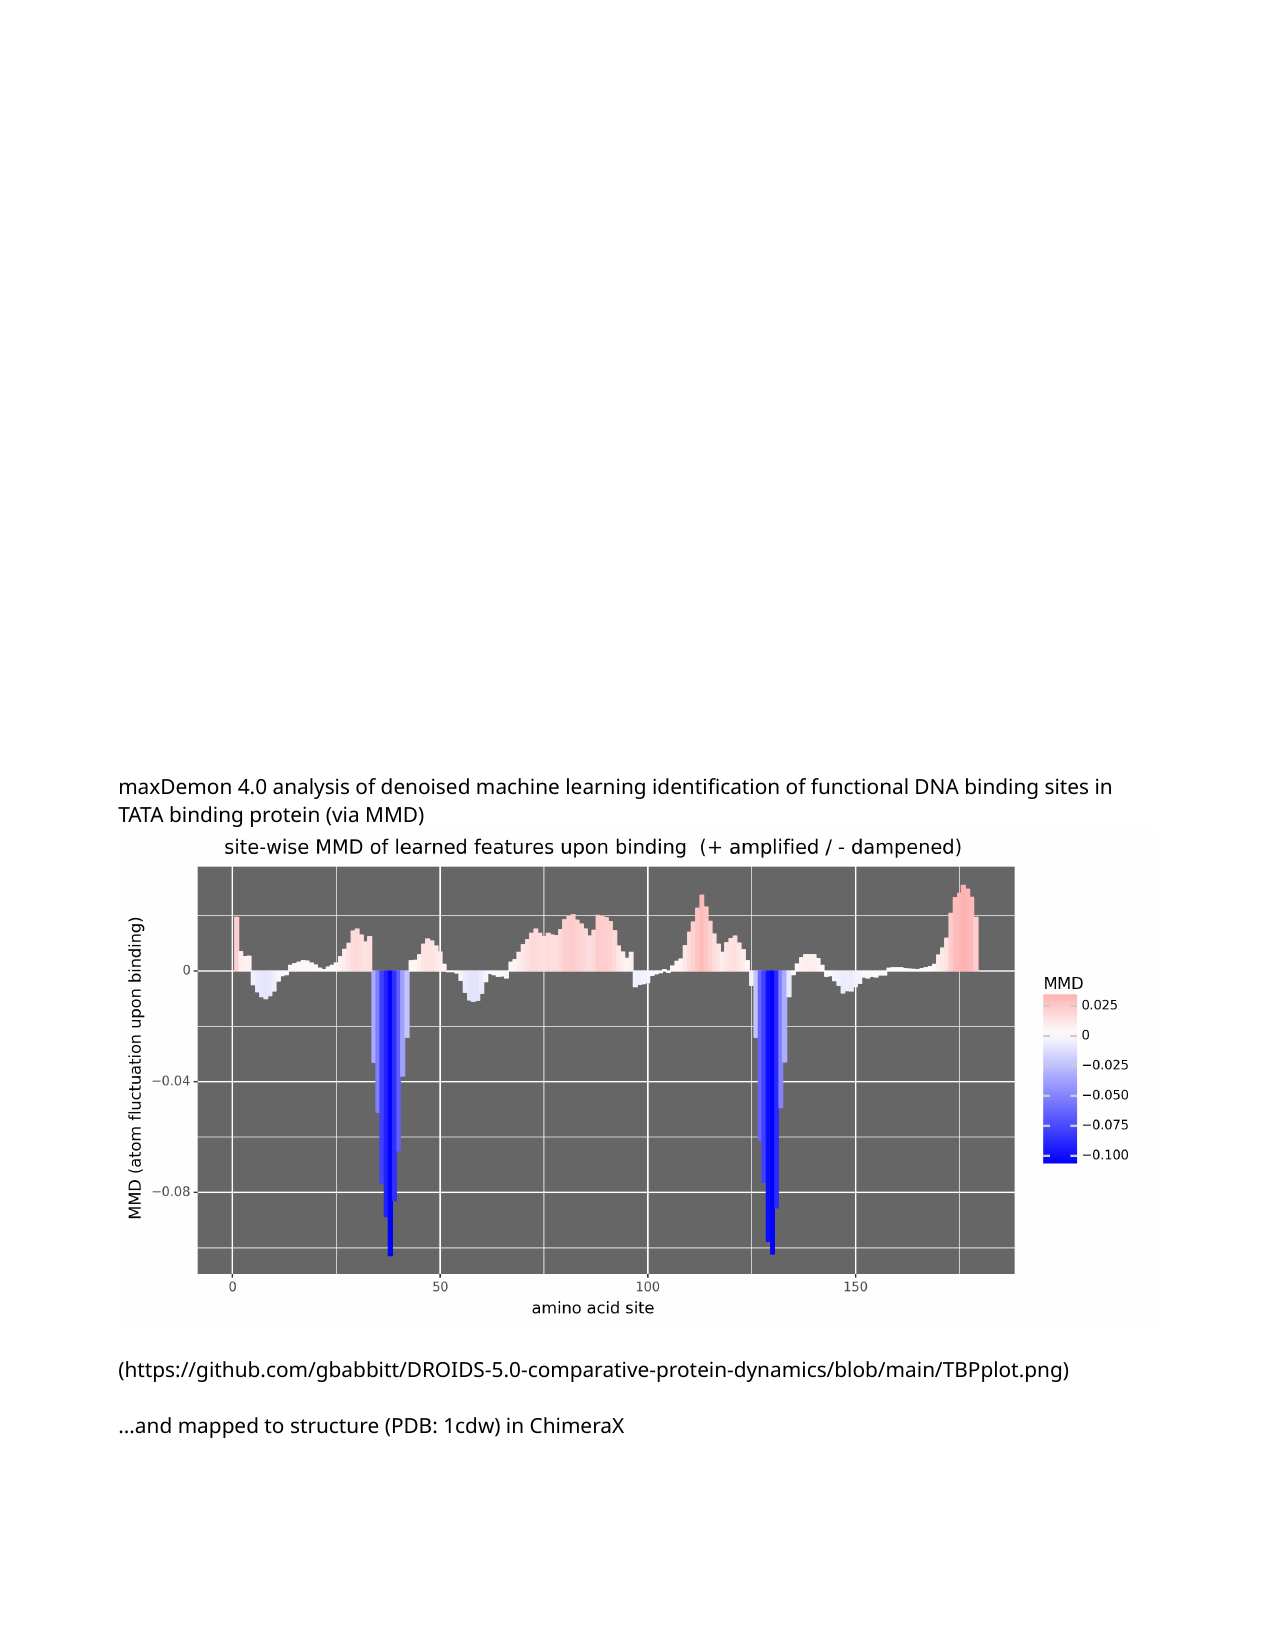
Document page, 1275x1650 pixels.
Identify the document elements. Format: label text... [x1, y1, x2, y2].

text ...and mapped to structure (PDB: 1cdw) in ChimeraX [118, 1412, 1157, 1440]
text maxDemon 4.0 analysis of denoised machine learning identification of functional DNA binding sites in TATA binding protein (via MMD) [118, 772, 1157, 829]
picture [118, 829, 1157, 1327]
text (https://github.com/gbabbitt/DROIDS-5.0-comparative-protein-dynamics/blob/main/TBPplot.png) [118, 1355, 1157, 1383]
